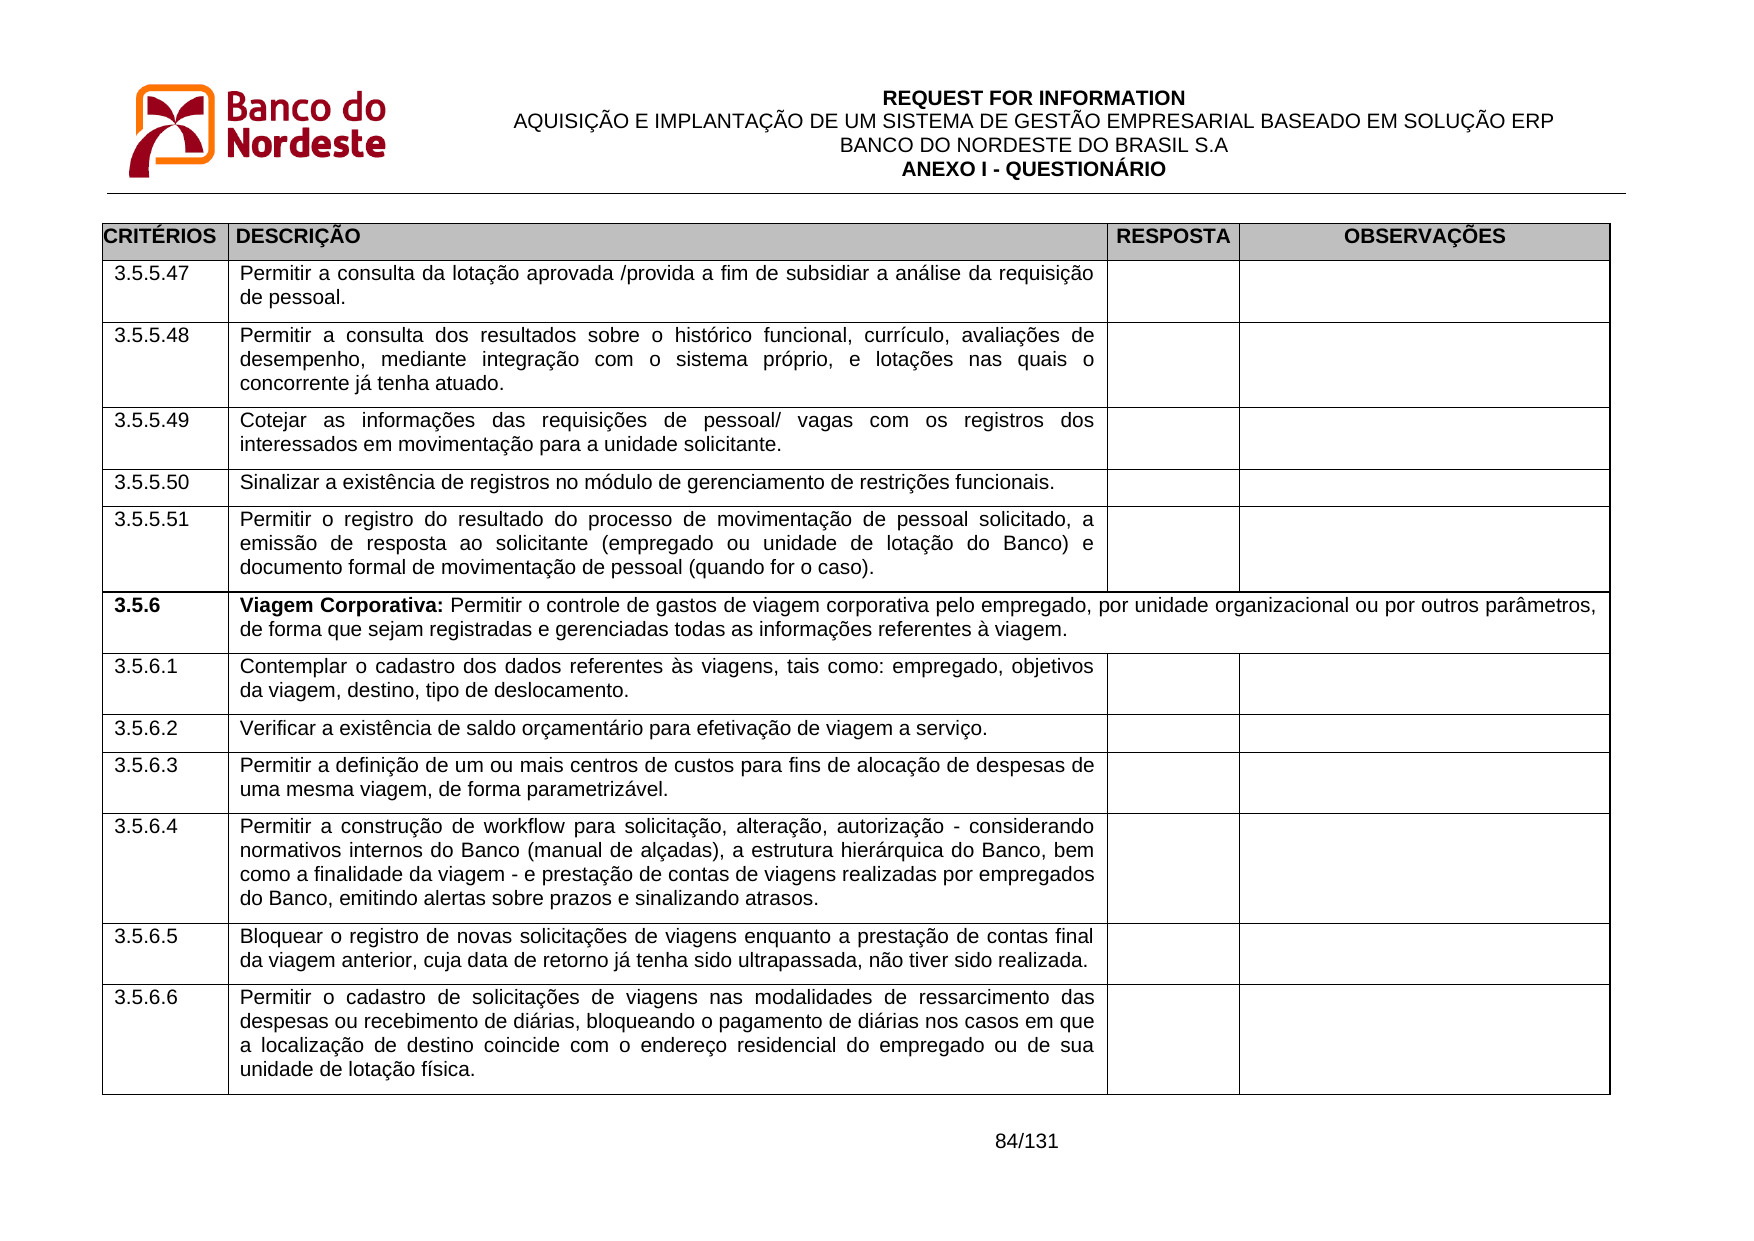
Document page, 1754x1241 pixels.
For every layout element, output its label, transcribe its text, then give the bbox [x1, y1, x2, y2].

table_cell Permitir a consulta da lotação aprovada /provida a fim de subsidiar a análise da requisição de pessoal. [229, 261, 1107, 322]
table_cell [103, 985, 228, 1093]
table_cell [1108, 507, 1239, 591]
table_cell [1240, 323, 1609, 407]
table_cell Sinalizar a existência de registros no módulo de gerenciamento de restrições funcionais. [229, 470, 1107, 506]
table_cell [103, 753, 228, 813]
table_cell [1240, 814, 1609, 923]
table_cell [1108, 323, 1239, 407]
table_cell [103, 593, 228, 653]
table_cell [1240, 753, 1609, 813]
table_cell Bloquear o registro de novas solicitações de viagens enquanto a prestação de contas final da viagem anterior, cuja data de retorno já tenha sido ultrapassada, não tiver sido realizada. [229, 924, 1107, 984]
table_cell [1108, 408, 1239, 468]
table_cell [1240, 715, 1609, 752]
table_cell [1108, 814, 1239, 923]
table_cell [1240, 654, 1609, 714]
table_cell [1108, 753, 1239, 813]
table_cell [1240, 470, 1609, 506]
table_cell Contemplar o cadastro dos dados referentes às viagens, tais como: empregado, objetivos da viagem, destino, tipo de deslocamento. [229, 654, 1107, 714]
table_cell [1108, 654, 1239, 714]
table_cell [103, 470, 228, 506]
table_header DESCRIÇÃO [229, 224, 1107, 260]
table_header CRITÉRIOS [103, 224, 228, 260]
table_cell Verificar a existência de saldo orçamentário para efetivação de viagem a serviço. [229, 715, 1107, 752]
table_cell [103, 261, 228, 322]
table_header OBSERVAÇÕES [1240, 224, 1609, 260]
table_cell [1108, 470, 1239, 506]
table_cell Permitir a definição de um ou mais centros de custos para fins de alocação de despesas de uma mesma viagem, de forma parametrizável. [229, 753, 1107, 813]
table_cell [1240, 507, 1609, 591]
table_cell [103, 654, 228, 714]
table_cell [1240, 924, 1609, 984]
table_cell [103, 924, 228, 984]
table_cell [1108, 924, 1239, 984]
table_cell Permitir a consulta dos resultados sobre o histórico funcional, currículo, avaliações de desempenho, mediante integração com o sistema próprio, e lotações nas quais o concorrente já tenha atuado. [229, 323, 1107, 407]
table_cell Permitir a construção de workflow para solicitação, alteração, autorização - considerando normativos internos do Banco (manual de alçadas), a estrutura hierárquica do Banco, bem como a finalidade da viagem - e prestação de contas de viagens realizadas por empregados do Banco, emitindo alertas sobre prazos e sinalizando atrasos. [229, 814, 1107, 923]
table_cell [1240, 985, 1609, 1093]
table_cell [1108, 261, 1239, 322]
table_cell Permitir o cadastro de solicitações de viagens nas modalidades de ressarcimento das despesas ou recebimento de diárias, bloqueando o pagamento de diárias nos casos em que a localização de destino coincide com o endereço residencial do empregado ou de sua unidade de lotação física. [229, 985, 1107, 1093]
table_header RESPOSTA [1108, 224, 1239, 260]
table_cell [103, 323, 228, 407]
table_cell [1108, 985, 1239, 1093]
table_cell [103, 814, 228, 923]
table_cell [103, 408, 228, 468]
table_cell Permitir o registro do resultado do processo de movimentação de pessoal solicitado, a emissão de resposta ao solicitante (empregado ou unidade de lotação do Banco) e documento formal de movimentação de pessoal (quando for o caso). [229, 507, 1107, 591]
table_cell Cotejar as informações das requisições de pessoal/ vagas com os registros dos interessados em movimentação para a unidade solicitante. [229, 408, 1107, 468]
table_cell [1240, 408, 1609, 468]
table_cell [103, 507, 228, 591]
table_cell [1240, 261, 1609, 322]
table_cell [1108, 715, 1239, 752]
table_cell [103, 715, 228, 752]
table_cell Viagem Corporativa: Permitir o controle de gastos de viagem corporativa pelo empregado, por unidade organizacional ou por outros parâmetros, de forma que sejam registradas e gerenciadas todas as informações referentes à viagem. [229, 593, 1609, 653]
